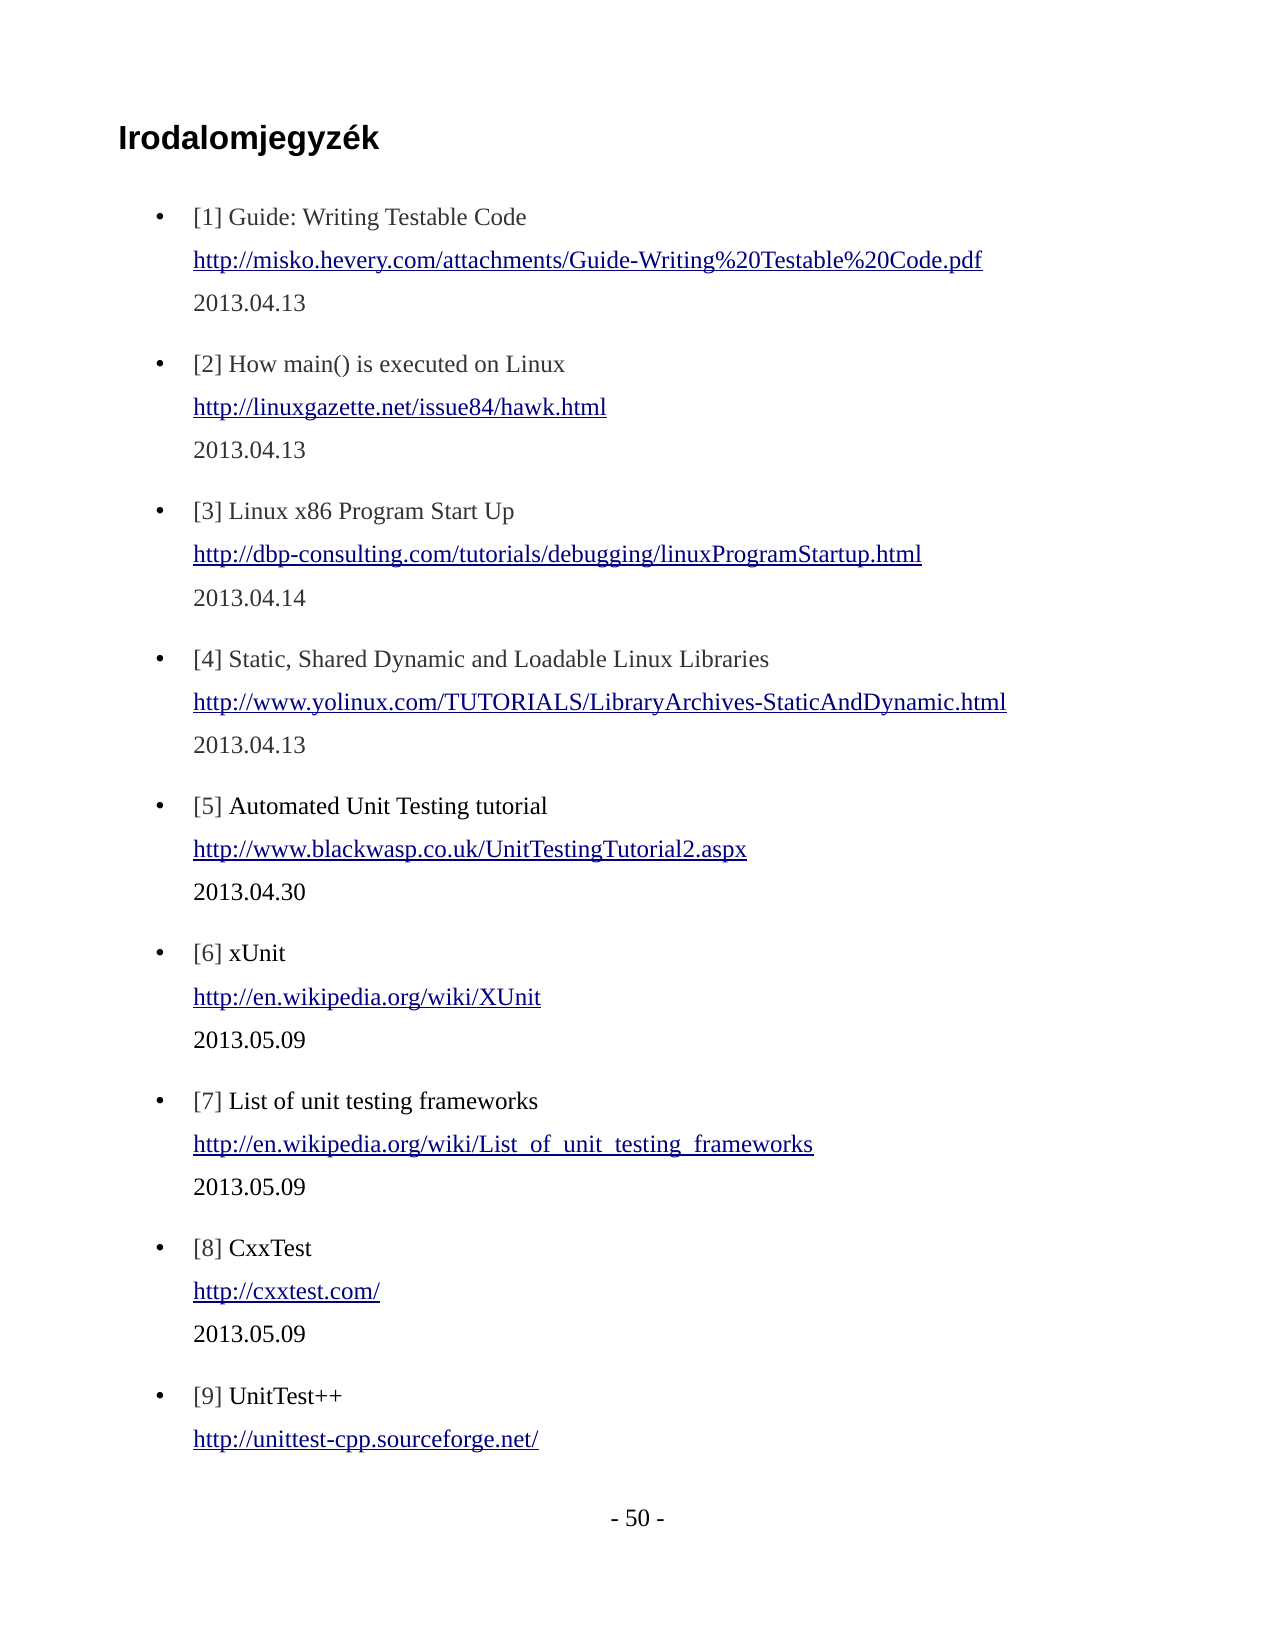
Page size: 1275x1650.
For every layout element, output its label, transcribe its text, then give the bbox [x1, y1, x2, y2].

list [6] xUnit http://en.wikipedia.org/wiki/XUnit 2013.05.09 [156, 938, 1157, 1053]
list [7] List of unit testing frameworks http://en.wikipedia.org/wiki/List_of_unit_testing_frameworks 2013.05.09 [156, 1086, 1157, 1201]
list [4] Static, Shared Dynamic and Loadable Linux Libraries http://www.yolinux.com/TUTORIALS/LibraryArchives-StaticAndDynamic.html 2013.04.13 [156, 644, 1157, 759]
list [1] Guide: Writing Testable Code http://misko.hevery.com/attachments/Guide-Writing%20Testable%20Code.pdf 2013.04.13 [156, 202, 1157, 317]
list [2] How main() is executed on Linux http://linuxgazette.net/issue84/hawk.html 2013.04.13 [156, 349, 1157, 464]
list [5] Automated Unit Testing tutorial http://www.blackwasp.co.uk/UnitTestingTutorial2.aspx 2013.04.30 [156, 791, 1157, 906]
list [3] Linux x86 Program Start Up http://dbp-consulting.com/tutorials/debugging/linuxProgramStartup.html 2013.04.14 [156, 496, 1157, 611]
list [8] CxxTest http://cxxtest.com/ 2013.05.09 [156, 1233, 1157, 1348]
subtitle Irodalomjegyzék [118, 118, 1157, 157]
list [9] UnitTest++ http://unittest-cpp.sourceforge.net/ [156, 1381, 1157, 1453]
